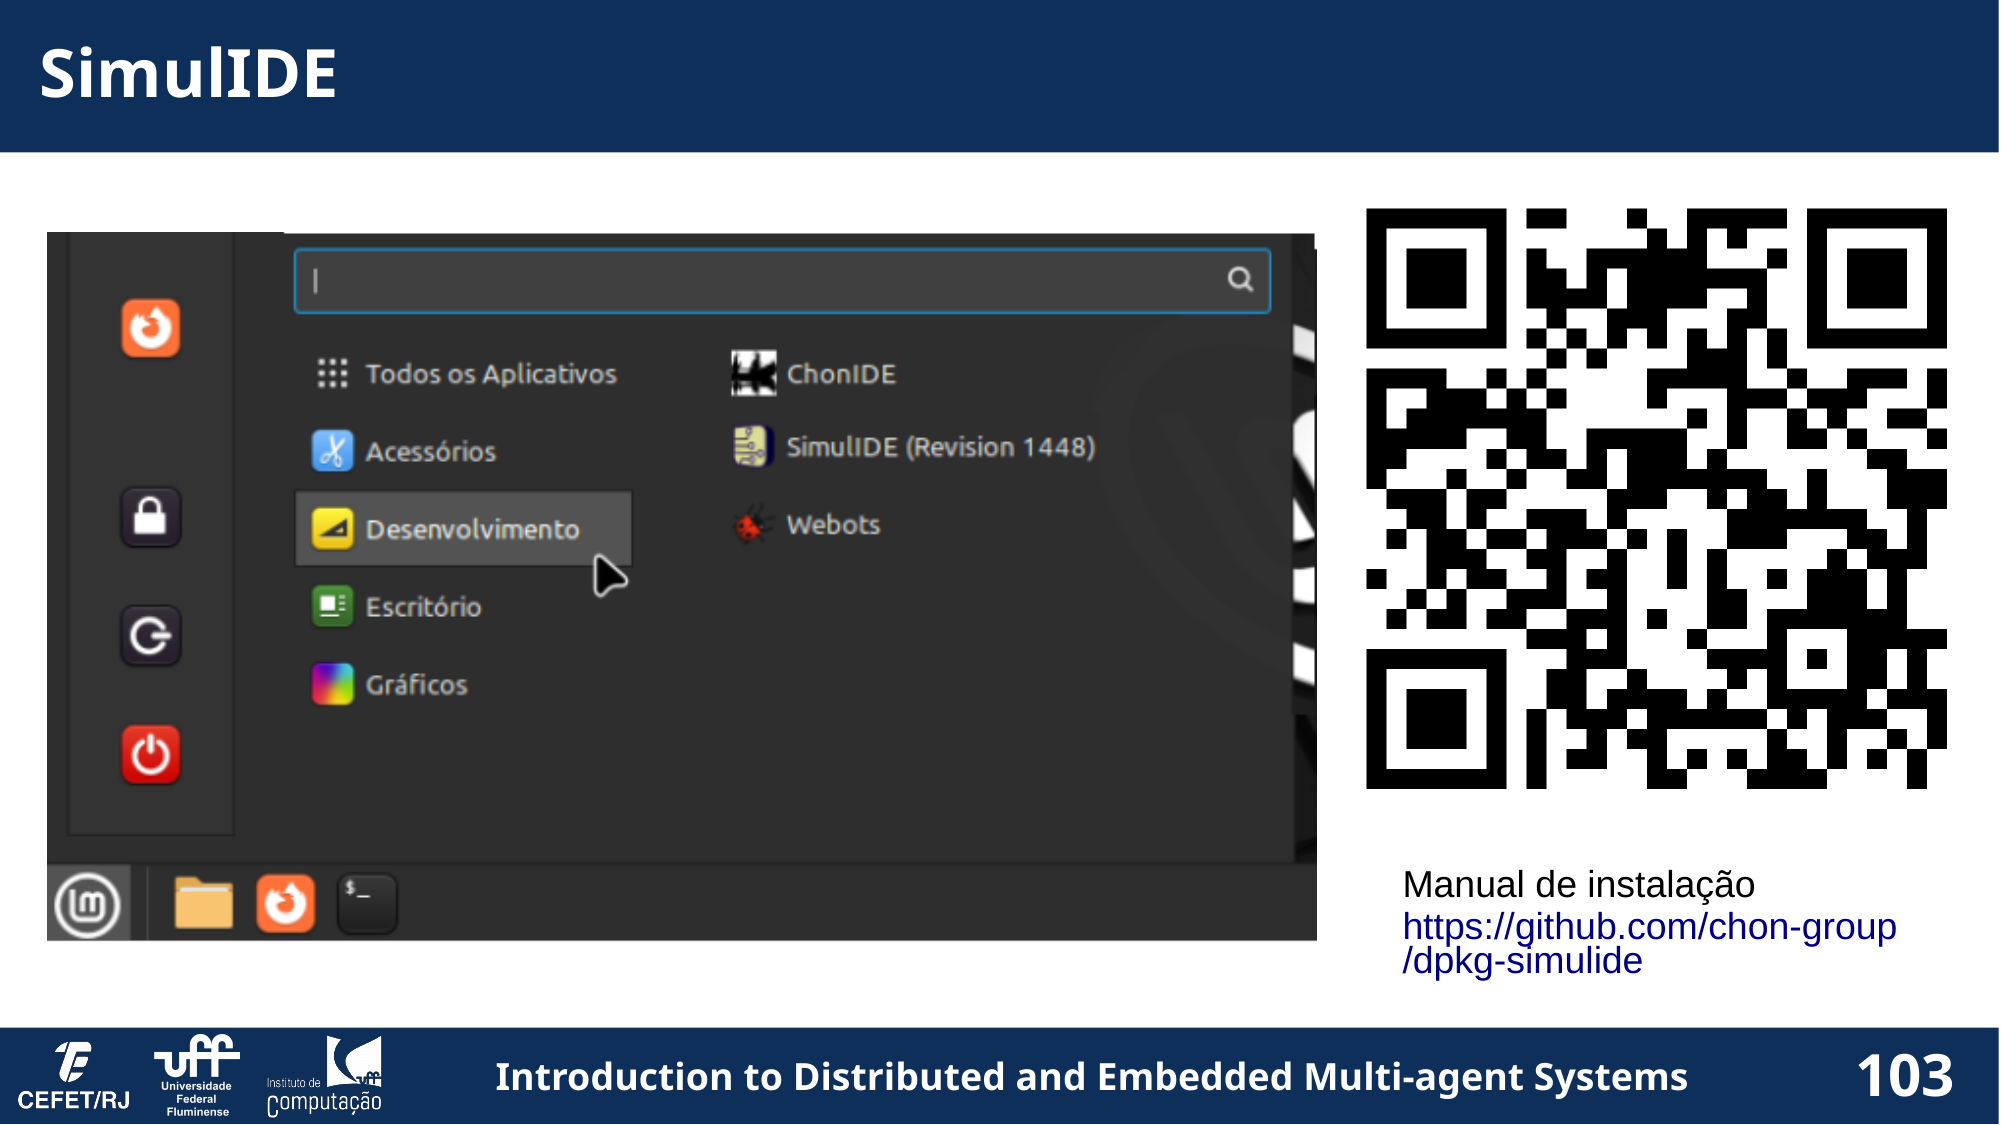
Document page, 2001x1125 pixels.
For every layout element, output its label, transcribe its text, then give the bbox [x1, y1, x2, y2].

picture [265, 1033, 383, 1118]
picture [1346, 188, 1967, 810]
picture [153, 1033, 241, 1121]
text_box SimulIDE [25, 23, 1998, 116]
text_box Manual de instalaçãohttps://github.com/chon-group/dpkg-simulide [1387, 856, 1918, 998]
picture [47, 232, 1317, 949]
picture [18, 1021, 129, 1125]
